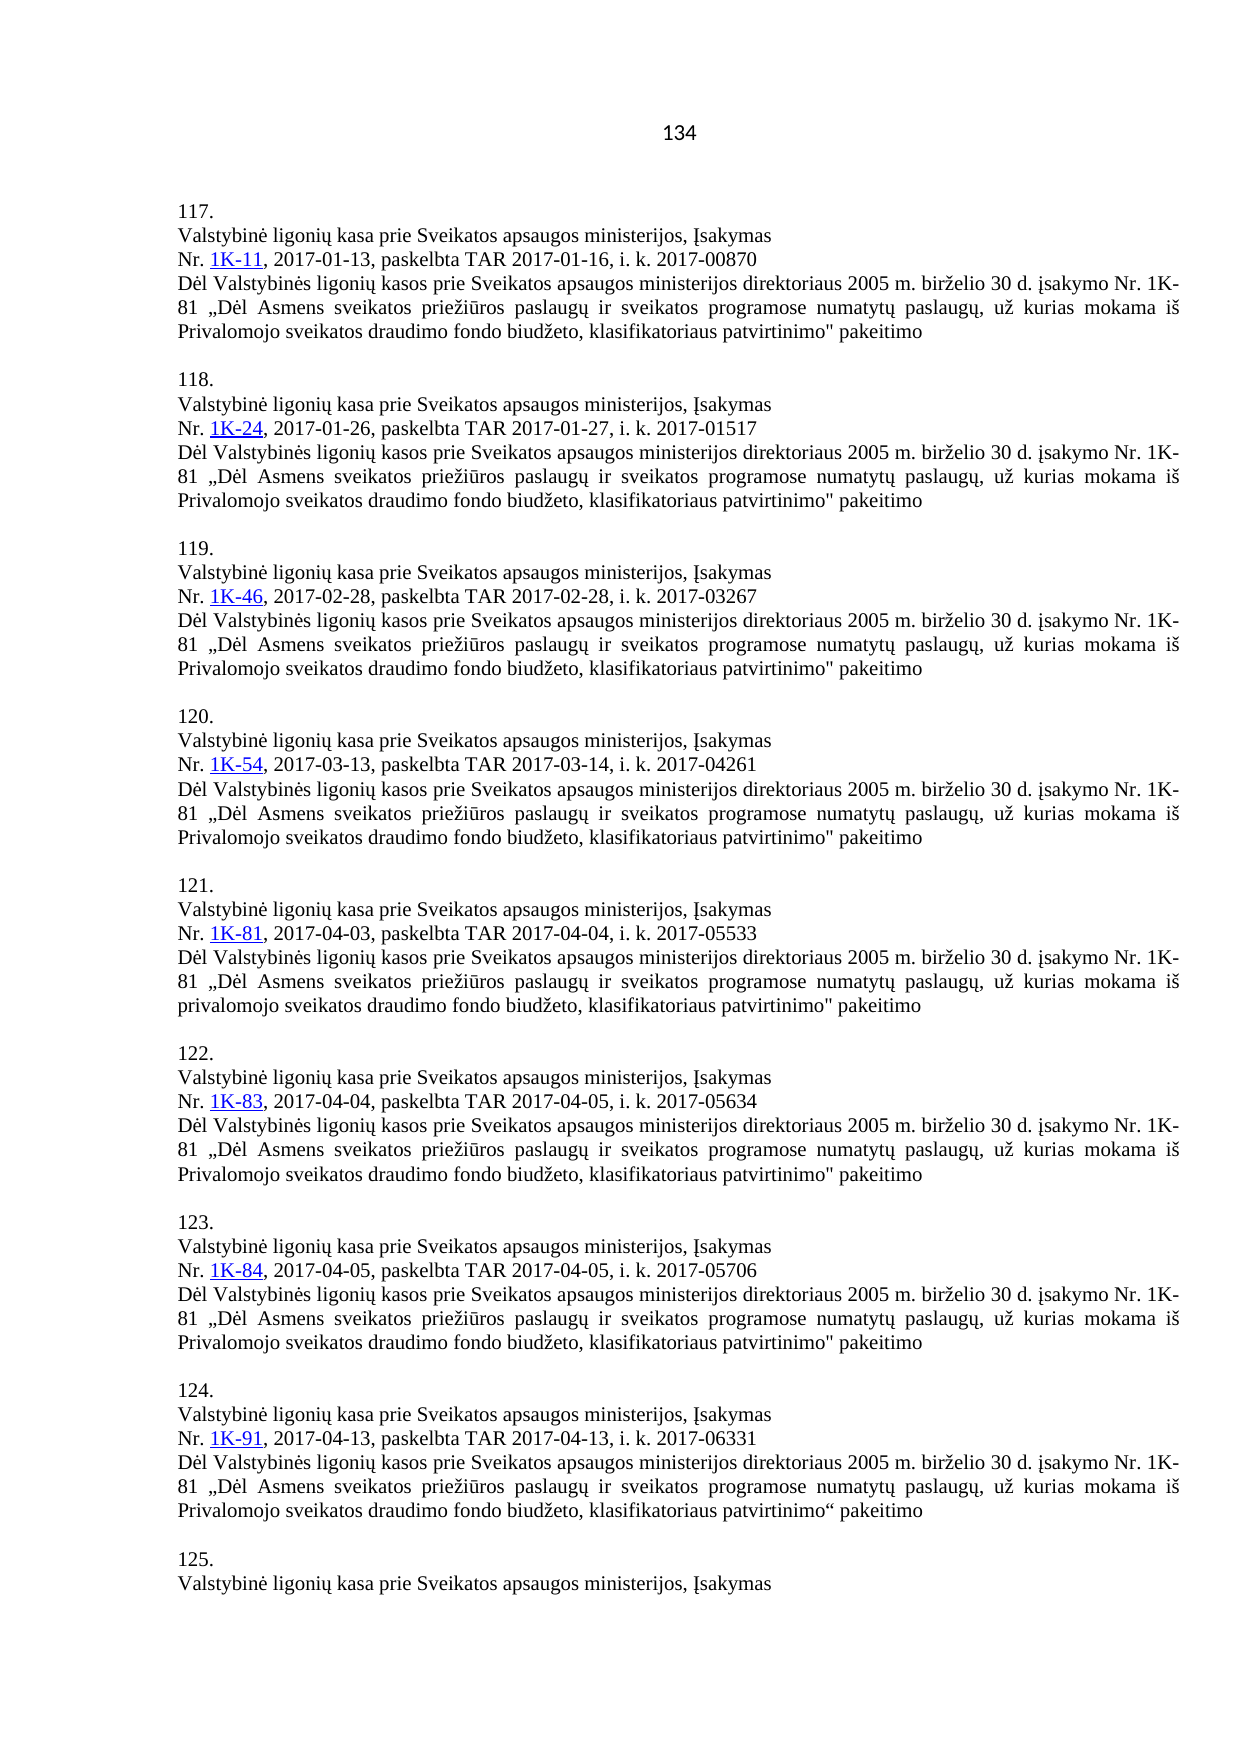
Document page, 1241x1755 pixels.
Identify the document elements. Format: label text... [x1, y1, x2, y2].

text 120. [177, 704, 1181, 728]
text 123. [177, 1209, 1181, 1234]
text Dėl Valstybinės ligonių kasos prie Sveikatos apsaugos ministerijos direktoriaus 2005 m. birželio 30 d. įsakymo Nr. 1K-81 „Dėl Asmens sveikatos priežiūros paslaugų ir sveikatos programose numatytų paslaugų, už kurias mokama iš Privalomojo sveikatos draudimo fondo biudžeto, klasifikatoriaus patvirtinimo“ pakeitimo [177, 1450, 1181, 1522]
text 117. [177, 199, 1181, 223]
text Valstybinė ligonių kasa prie Sveikatos apsaugos ministerijos, Įsakymas [177, 897, 1181, 921]
text 125. [177, 1546, 1181, 1571]
text Nr. 1K-11, 2017-01-13, paskelbta TAR 2017-01-16, i. k. 2017-00870 [177, 247, 1181, 271]
text Dėl Valstybinės ligonių kasos prie Sveikatos apsaugos ministerijos direktoriaus 2005 m. birželio 30 d. įsakymo Nr. 1K-81 „Dėl Asmens sveikatos priežiūros paslaugų ir sveikatos programose numatytų paslaugų, už kurias mokama iš Privalomojo sveikatos draudimo fondo biudžeto, klasifikatoriaus patvirtinimo" pakeitimo [177, 608, 1181, 680]
text 119. [177, 536, 1181, 560]
text Dėl Valstybinės ligonių kasos prie Sveikatos apsaugos ministerijos direktoriaus 2005 m. birželio 30 d. įsakymo Nr. 1K-81 „Dėl Asmens sveikatos priežiūros paslaugų ir sveikatos programose numatytų paslaugų, už kurias mokama iš Privalomojo sveikatos draudimo fondo biudžeto, klasifikatoriaus patvirtinimo" pakeitimo [177, 776, 1181, 849]
text Valstybinė ligonių kasa prie Sveikatos apsaugos ministerijos, Įsakymas [177, 1402, 1181, 1426]
text Nr. 1K-46, 2017-02-28, paskelbta TAR 2017-02-28, i. k. 2017-03267 [177, 584, 1181, 608]
text Dėl Valstybinės ligonių kasos prie Sveikatos apsaugos ministerijos direktoriaus 2005 m. birželio 30 d. įsakymo Nr. 1K-81 „Dėl Asmens sveikatos priežiūros paslaugų ir sveikatos programose numatytų paslaugų, už kurias mokama iš Privalomojo sveikatos draudimo fondo biudžeto, klasifikatoriaus patvirtinimo" pakeitimo [177, 271, 1181, 343]
text Valstybinė ligonių kasa prie Sveikatos apsaugos ministerijos, Įsakymas [177, 560, 1181, 584]
text Dėl Valstybinės ligonių kasos prie Sveikatos apsaugos ministerijos direktoriaus 2005 m. birželio 30 d. įsakymo Nr. 1K-81 „Dėl Asmens sveikatos priežiūros paslaugų ir sveikatos programose numatytų paslaugų, už kurias mokama iš Privalomojo sveikatos draudimo fondo biudžeto, klasifikatoriaus patvirtinimo" pakeitimo [177, 439, 1181, 512]
text Dėl Valstybinės ligonių kasos prie Sveikatos apsaugos ministerijos direktoriaus 2005 m. birželio 30 d. įsakymo Nr. 1K-81 „Dėl Asmens sveikatos priežiūros paslaugų ir sveikatos programose numatytų paslaugų, už kurias mokama iš privalomojo sveikatos draudimo fondo biudžeto, klasifikatoriaus patvirtinimo" pakeitimo [177, 945, 1181, 1017]
text Valstybinė ligonių kasa prie Sveikatos apsaugos ministerijos, Įsakymas [177, 1571, 1181, 1594]
text Dėl Valstybinės ligonių kasos prie Sveikatos apsaugos ministerijos direktoriaus 2005 m. birželio 30 d. įsakymo Nr. 1K-81 „Dėl Asmens sveikatos priežiūros paslaugų ir sveikatos programose numatytų paslaugų, už kurias mokama iš Privalomojo sveikatos draudimo fondo biudžeto, klasifikatoriaus patvirtinimo" pakeitimo [177, 1282, 1181, 1354]
text 118. [177, 367, 1181, 391]
text 124. [177, 1378, 1181, 1402]
text Nr. 1K-84, 2017-04-05, paskelbta TAR 2017-04-05, i. k. 2017-05706 [177, 1258, 1181, 1282]
text Dėl Valstybinės ligonių kasos prie Sveikatos apsaugos ministerijos direktoriaus 2005 m. birželio 30 d. įsakymo Nr. 1K-81 „Dėl Asmens sveikatos priežiūros paslaugų ir sveikatos programose numatytų paslaugų, už kurias mokama iš Privalomojo sveikatos draudimo fondo biudžeto, klasifikatoriaus patvirtinimo" pakeitimo [177, 1113, 1181, 1186]
text 122. [177, 1041, 1181, 1065]
text Nr. 1K-81, 2017-04-03, paskelbta TAR 2017-04-04, i. k. 2017-05533 [177, 921, 1181, 945]
text Valstybinė ligonių kasa prie Sveikatos apsaugos ministerijos, Įsakymas [177, 223, 1181, 247]
text Valstybinė ligonių kasa prie Sveikatos apsaugos ministerijos, Įsakymas [177, 1065, 1181, 1089]
text Valstybinė ligonių kasa prie Sveikatos apsaugos ministerijos, Įsakymas [177, 1234, 1181, 1258]
text Nr. 1K-91, 2017-04-13, paskelbta TAR 2017-04-13, i. k. 2017-06331 [177, 1426, 1181, 1450]
text 121. [177, 873, 1181, 897]
text Valstybinė ligonių kasa prie Sveikatos apsaugos ministerijos, Įsakymas [177, 391, 1181, 416]
text Nr. 1K-24, 2017-01-26, paskelbta TAR 2017-01-27, i. k. 2017-01517 [177, 416, 1181, 439]
text Nr. 1K-83, 2017-04-04, paskelbta TAR 2017-04-05, i. k. 2017-05634 [177, 1089, 1181, 1113]
text Nr. 1K-54, 2017-03-13, paskelbta TAR 2017-03-14, i. k. 2017-04261 [177, 752, 1181, 776]
text Valstybinė ligonių kasa prie Sveikatos apsaugos ministerijos, Įsakymas [177, 728, 1181, 752]
